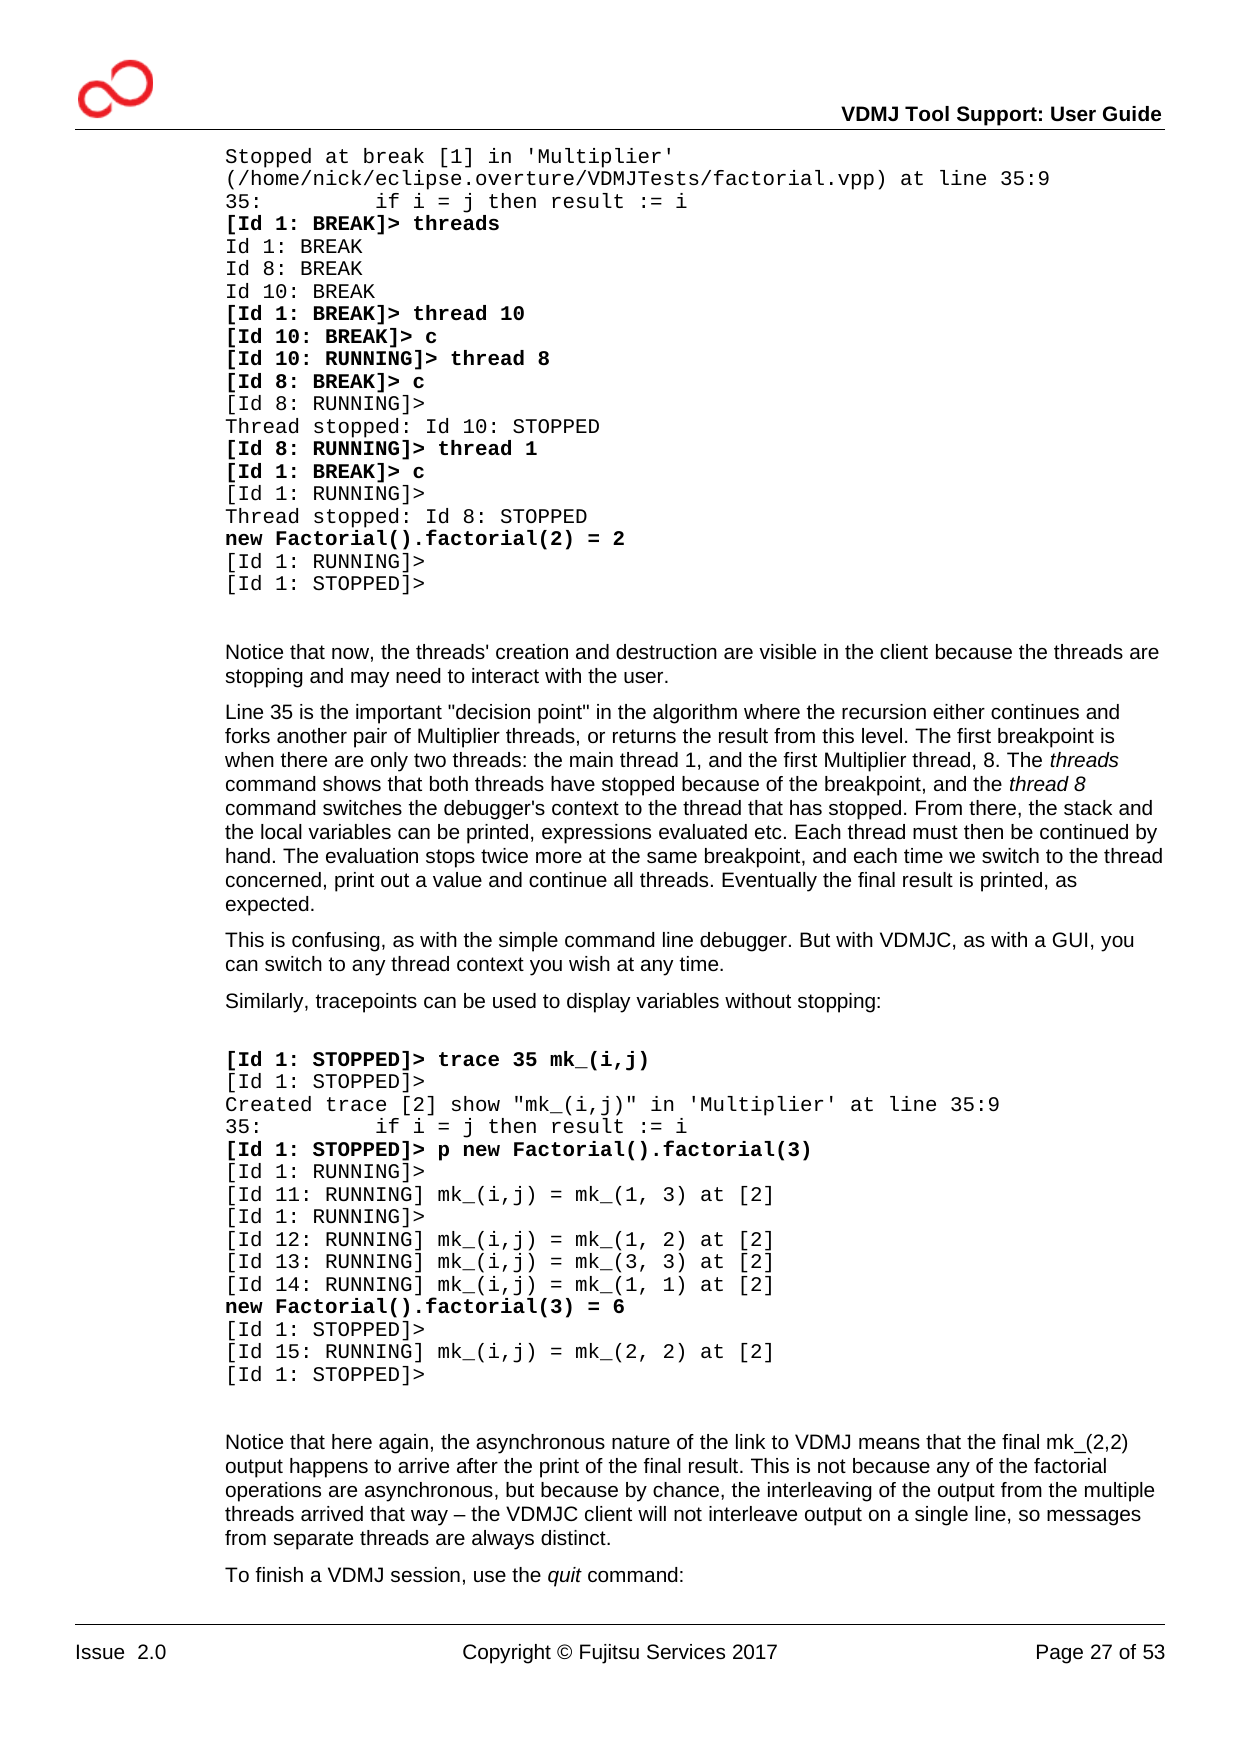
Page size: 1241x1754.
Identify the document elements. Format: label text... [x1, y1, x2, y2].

text [Id 1: STOPPED]> [225, 1363, 1165, 1386]
text [Id 14: RUNNING] mk_(i,j) = mk_(1, 1) at [2] [225, 1273, 1165, 1296]
text [Id 1: RUNNING]> [225, 483, 1165, 505]
text 35: if i = j then result := i [225, 1116, 1165, 1138]
text [Id 15: RUNNING] mk_(i,j) = mk_(2, 2) at [2] [225, 1341, 1165, 1363]
text Thread stopped: Id 8: STOPPED [225, 505, 1165, 528]
text To finish a VDMJ session, use the quit command: [225, 1563, 1165, 1587]
text Notice that here again, the asynchronous nature of the link to VDMJ means that the final mk_(2,2) output happens to arrive after the print of the final result. This is not because any of the factorial operations are asynchronous, but because by chance, the interleaving of the output from the multiple threads arrived that way – the VDMJC client will not interleave output on a single line, so messages from separate threads are always distinct. [225, 1431, 1165, 1550]
text [Id 1: RUNNING]> [225, 550, 1165, 573]
text [Id 1: BREAK]> c [225, 460, 1165, 483]
text [Id 1: STOPPED]> [225, 573, 1165, 595]
text Id 1: BREAK [225, 235, 1165, 258]
text [Id 1: BREAK]> threads [225, 213, 1165, 235]
text Notice that now, the threads' creation and destruction are visible in the client because the threads are stopping and may need to interact with the user. [225, 640, 1165, 688]
picture [78, 52, 153, 128]
text Line 35 is the important "decision point" in the algorithm where the recursion either continues and forks another pair of Multiplier threads, or returns the result from this level. The first breakpoint is when there are only two threads: the main thread 1, and the first Multiplier thread, 8. The threads command shows that both threads have stopped because of the breakpoint, and the thread 8 command switches the debugger's context to the thread that has stopped. From there, the stack and the local variables can be printed, expressions evaluated etc. Each thread must then be continued by hand. The evaluation stops twice more at the same breakpoint, and each time we switch to the thread concerned, print out a value and continue all threads. Eventually the final result is printed, as expected. [225, 701, 1165, 916]
text [Id 11: RUNNING] mk_(i,j) = mk_(1, 3) at [2] [225, 1183, 1165, 1206]
text new Factorial().factorial(2) = 2 [225, 528, 1165, 550]
text [Id 8: BREAK]> c [225, 370, 1165, 393]
text Thread stopped: Id 10: STOPPED [225, 415, 1165, 438]
text [Id 1: BREAK]> thread 10 [225, 303, 1165, 325]
text Id 10: BREAK [225, 280, 1165, 303]
text [Id 1: STOPPED]> [225, 1318, 1165, 1341]
text [Id 1: STOPPED]> [225, 1071, 1165, 1093]
text [Id 1: RUNNING]> [225, 1161, 1165, 1183]
text [Id 8: RUNNING]> [225, 393, 1165, 415]
text This is confusing, as with the simple command line debugger. But with VDMJC, as with a GUI, you can switch to any thread context you wish at any time. [225, 929, 1165, 977]
text [Id 1: STOPPED]> trace 35 mk_(i,j) [225, 1048, 1165, 1071]
text 35: if i = j then result := i [225, 190, 1165, 213]
text Stopped at break [1] in 'Multiplier' (/home/nick/eclipse.overture/VDMJTests/factorial.vpp) at line 35:9 [225, 145, 1165, 190]
text [Id 1: STOPPED]> p new Factorial().factorial(3) [225, 1138, 1165, 1161]
text [Id 12: RUNNING] mk_(i,j) = mk_(1, 2) at [2] [225, 1228, 1165, 1251]
text new Factorial().factorial(3) = 6 [225, 1296, 1165, 1318]
text Created trace [2] show "mk_(i,j)" in 'Multiplier' at line 35:9 [225, 1093, 1165, 1116]
text Id 8: BREAK [225, 258, 1165, 280]
text [Id 8: RUNNING]> thread 1 [225, 438, 1165, 460]
text Similarly, tracepoints can be used to display variables without stopping: [225, 989, 1165, 1013]
text [Id 1: RUNNING]> [225, 1206, 1165, 1228]
text [Id 10: BREAK]> c [225, 325, 1165, 348]
text [Id 10: RUNNING]> thread 8 [225, 348, 1165, 370]
text [Id 13: RUNNING] mk_(i,j) = mk_(3, 3) at [2] [225, 1251, 1165, 1273]
